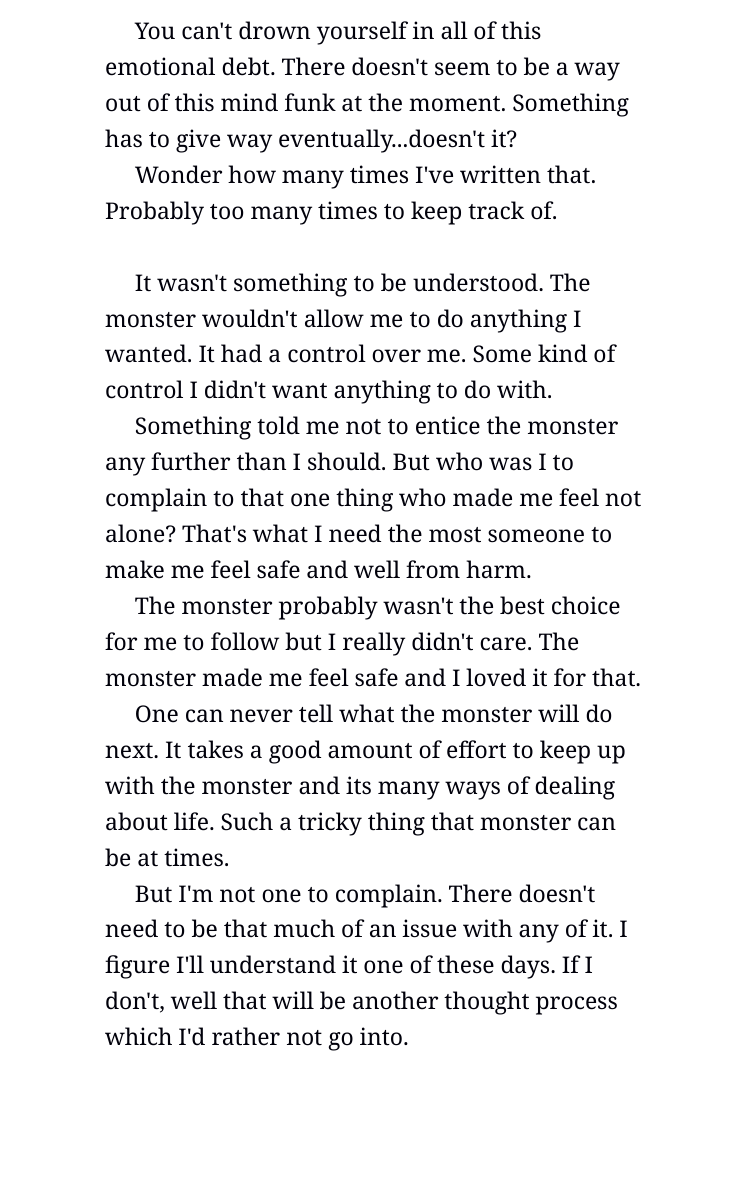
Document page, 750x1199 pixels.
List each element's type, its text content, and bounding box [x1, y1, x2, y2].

text But I'm not one to complain. There doesn't need to be that much of an issue with any of it. I figure I'll understand it one of these days. If I don't, well that will be another thought process which I'd rather not go into. [105, 877, 645, 1052]
text You can't drown yourself in all of this emotional debt. There doesn't seem to be a way out of this mind funk at the moment. Something has to give way eventually...doesn't it? [105, 15, 645, 154]
text Wonder how many times I've written that. Probably too many times to keep track of. [105, 159, 645, 226]
text Something told me not to entice the monster any further than I should. But who was I to complain to that one thing who made me feel not alone? That's what I need the most someone to make me feel safe and well from harm. [105, 410, 645, 585]
text The monster probably wasn't the best choice for me to follow but I really didn't care. The monster made me feel safe and I loved it for that. [105, 590, 645, 693]
text One can never tell what the monster will do next. It takes a good amount of effort to keep up with the monster and its many ways of dealing about life. Such a tricky thing that monster can be at times. [105, 698, 645, 873]
text It wasn't something to be understood. The monster wouldn't allow me to do anything I wanted. It had a control over me. Some kind of control I didn't want anything to do with. [105, 267, 645, 406]
